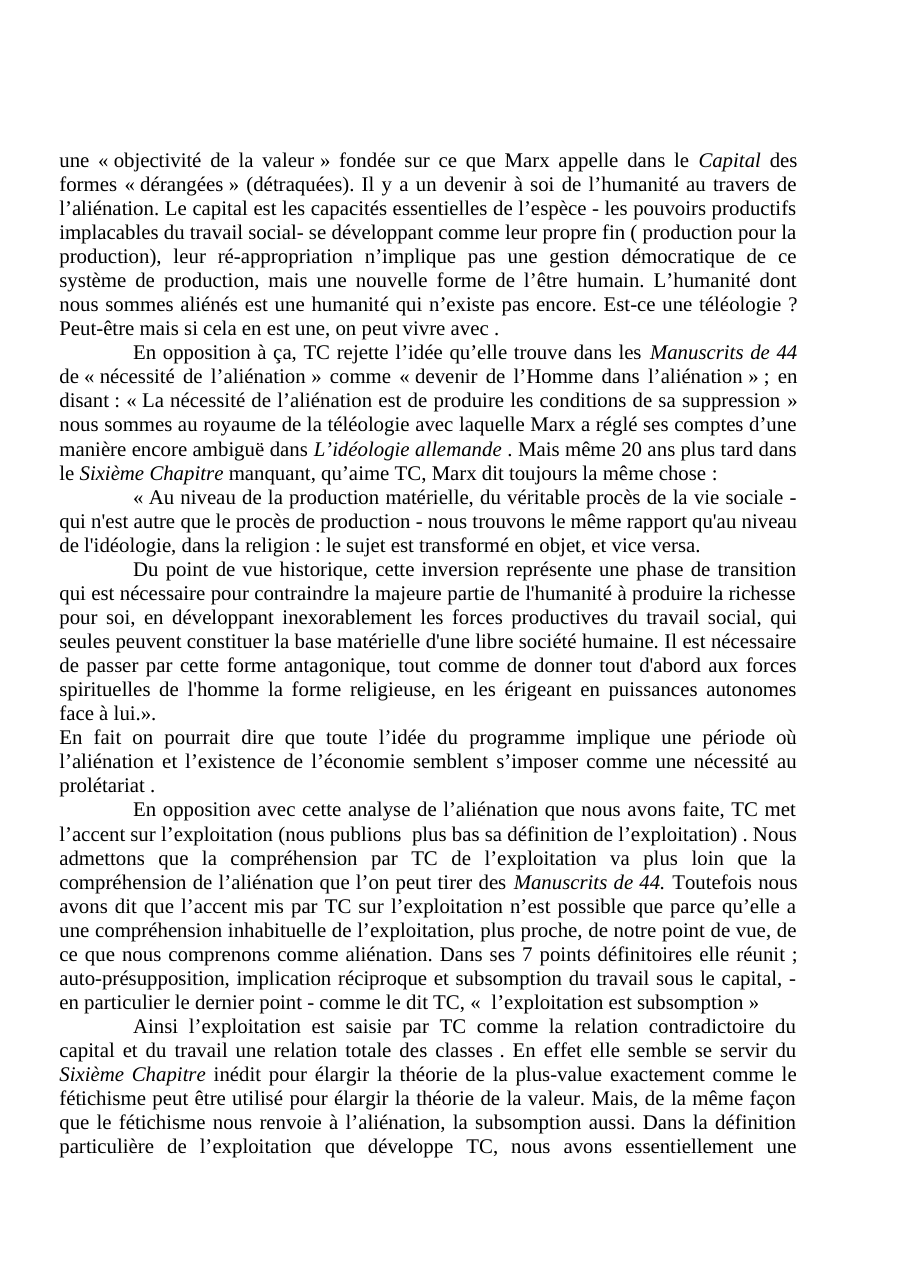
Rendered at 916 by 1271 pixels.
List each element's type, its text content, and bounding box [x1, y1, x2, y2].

text En opposition avec cette analyse de l’aliénation que nous avons faite, TC met l’accent sur l’exploitation (nous publions plus bas sa définition de l’exploitation) . Nous admettons que la compréhension par TC de l’exploitation va plus loin que la compréhension de l’aliénation que l’on peut tirer des Manuscrits de 44. Toutefois nous avons dit que l’accent mis par TC sur l’exploitation n’est possible que parce qu’elle a une compréhension inhabituelle de l’exploitation, plus proche, de notre point de vue, de ce que nous comprenons comme aliénation. Dans ses 7 points définitoires elle réunit ; auto-présupposition, implication réciproque et subsomption du travail sous le capital, - en particulier le dernier point - comme le dit TC, « l’exploitation est subsomption » [59, 797, 797, 1014]
text « Au niveau de la production matérielle, du véritable procès de la vie sociale - qui n'est autre que le procès de production - nous trouvons le même rapport qu'au niveau de l'idéologie, dans la religion : le sujet est transformé en objet, et vice versa. [59, 484, 797, 557]
text Du point de vue historique, cette inversion représente une phase de transition qui est nécessaire pour contraindre la majeure partie de l'humanité à produire la richesse pour soi, en développant inexorablement les forces productives du travail social, qui seules peuvent constituer la base matérielle d'une libre société humaine. Il est nécessaire de passer par cette forme antagonique, tout comme de donner tout d'abord aux forces spirituelles de l'homme la forme religieuse, en les érigeant en puissances autonomes face à lui.». [59, 557, 797, 725]
text En fait on pourrait dire que toute l’idée du programme implique une période où l’aliénation et l’existence de l’économie semblent s’imposer comme une nécessité au prolétariat . [59, 725, 797, 797]
text Ainsi l’exploitation est saisie par TC comme la relation contradictoire du capital et du travail une relation totale des classes . En effet elle semble se servir du Sixième Chapitre inédit pour élargir la théorie de la plus-value exactement comme le fétichisme peut être utilisé pour élargir la théorie de la valeur. Mais, de la même façon que le fétichisme nous renvoie à l’aliénation, la subsomption aussi. Dans la définition particulière de l’exploitation que développe TC, nous avons essentiellement une [59, 1014, 797, 1158]
text une « objectivité de la valeur » fondée sur ce que Marx appelle dans le Capital des formes « dérangées » (détraquées). Il y a un devenir à soi de l’humanité au travers de l’aliénation. Le capital est les capacités essentielles de l’espèce - les pouvoirs productifs implacables du travail social- se développant comme leur propre fin ( production pour la production), leur ré-appropriation n’implique pas une gestion démocratique de ce système de production, mais une nouvelle forme de l’être humain. L’humanité dont nous sommes aliénés est une humanité qui n’existe pas encore. Est-ce une téléologie ? Peut-être mais si cela en est une, on peut vivre avec . [59, 148, 797, 340]
text En opposition à ça, TC rejette l’idée qu’elle trouve dans les Manuscrits de 44 de « nécessité de l’aliénation » comme « devenir de l’Homme dans l’aliénation » ; en disant : « La nécessité de l’aliénation est de produire les conditions de sa suppression » nous sommes au royaume de la téléologie avec laquelle Marx a réglé ses comptes d’une manière encore ambiguë dans L’idéologie allemande . Mais même 20 ans plus tard dans le Sixième Chapitre manquant, qu’aime TC, Marx dit toujours la même chose : [59, 340, 797, 484]
